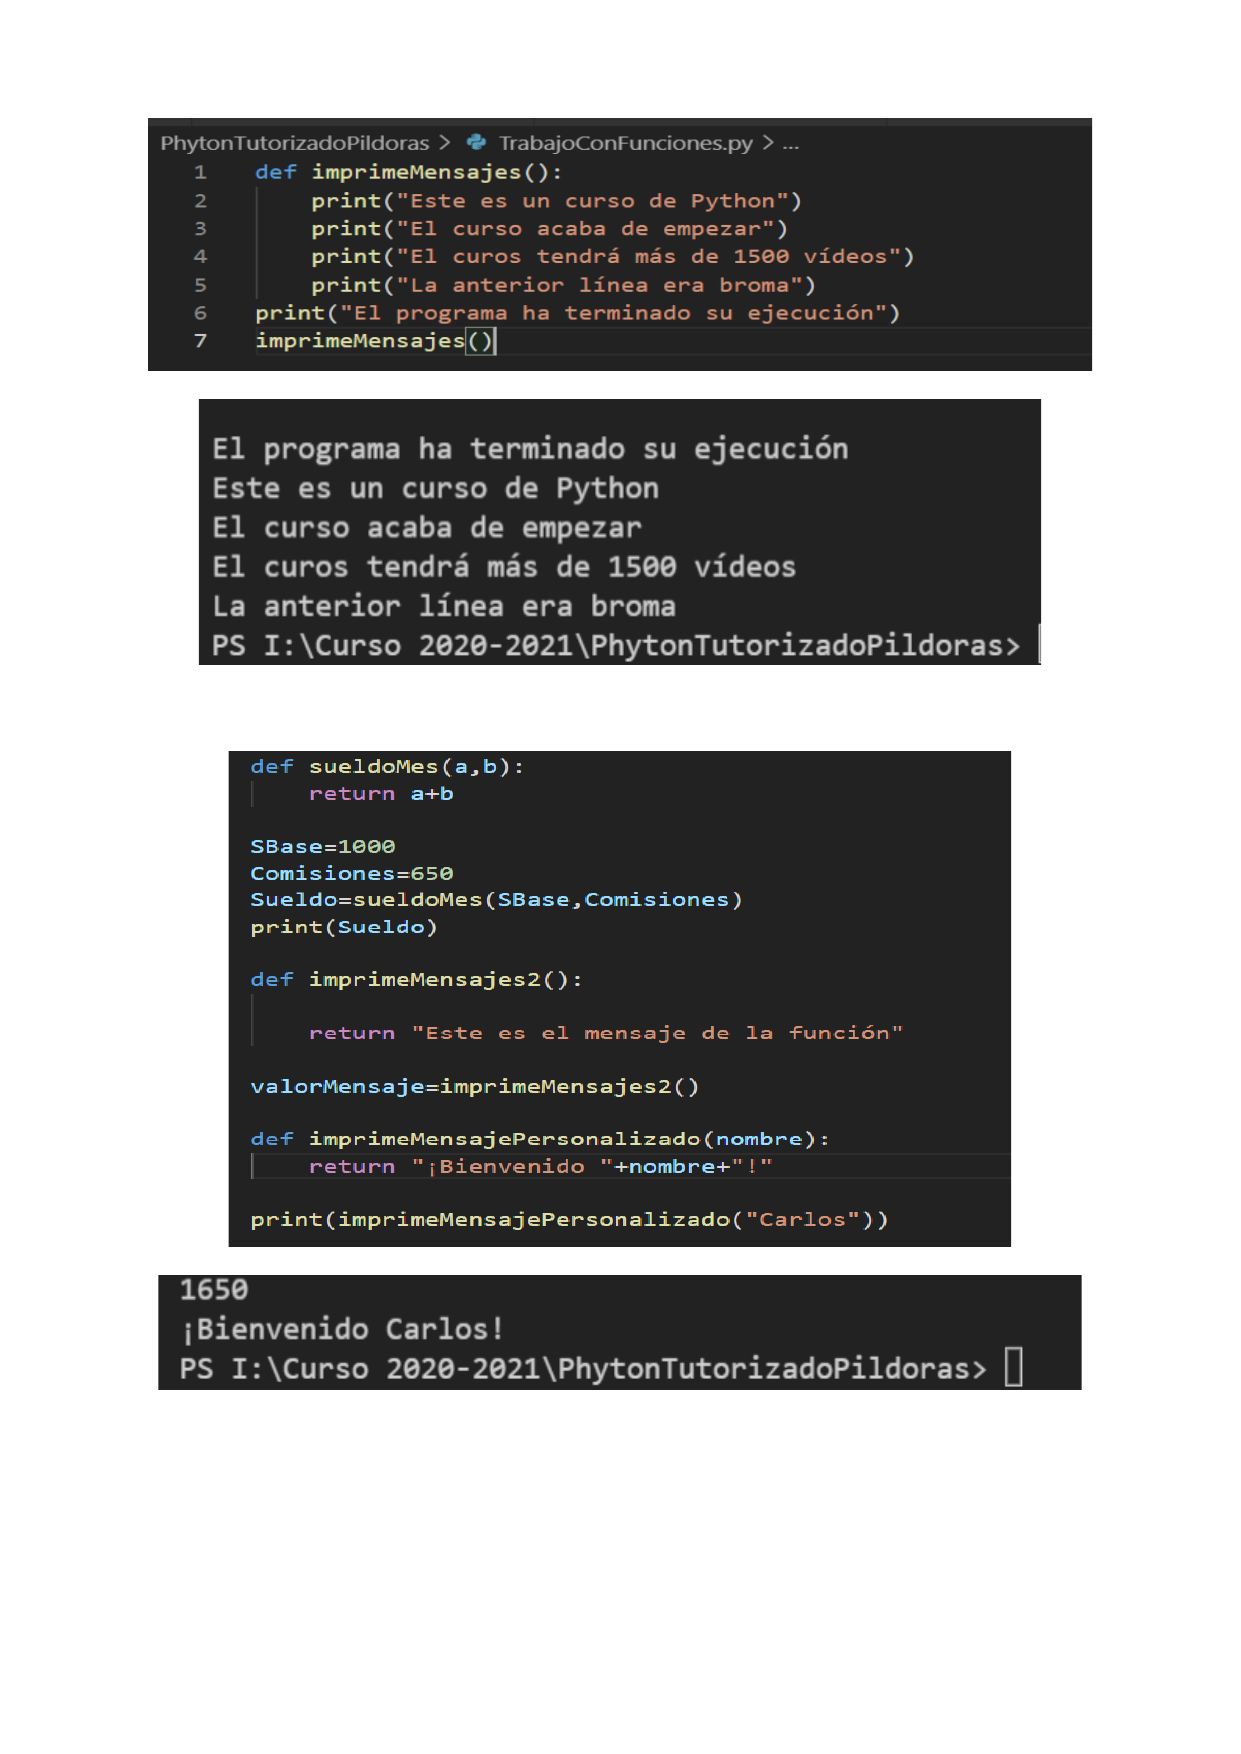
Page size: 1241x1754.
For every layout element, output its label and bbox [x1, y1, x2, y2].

picture [158, 1275, 1082, 1390]
picture [228, 751, 1012, 1247]
picture [198, 399, 1042, 665]
picture [148, 118, 1093, 371]
